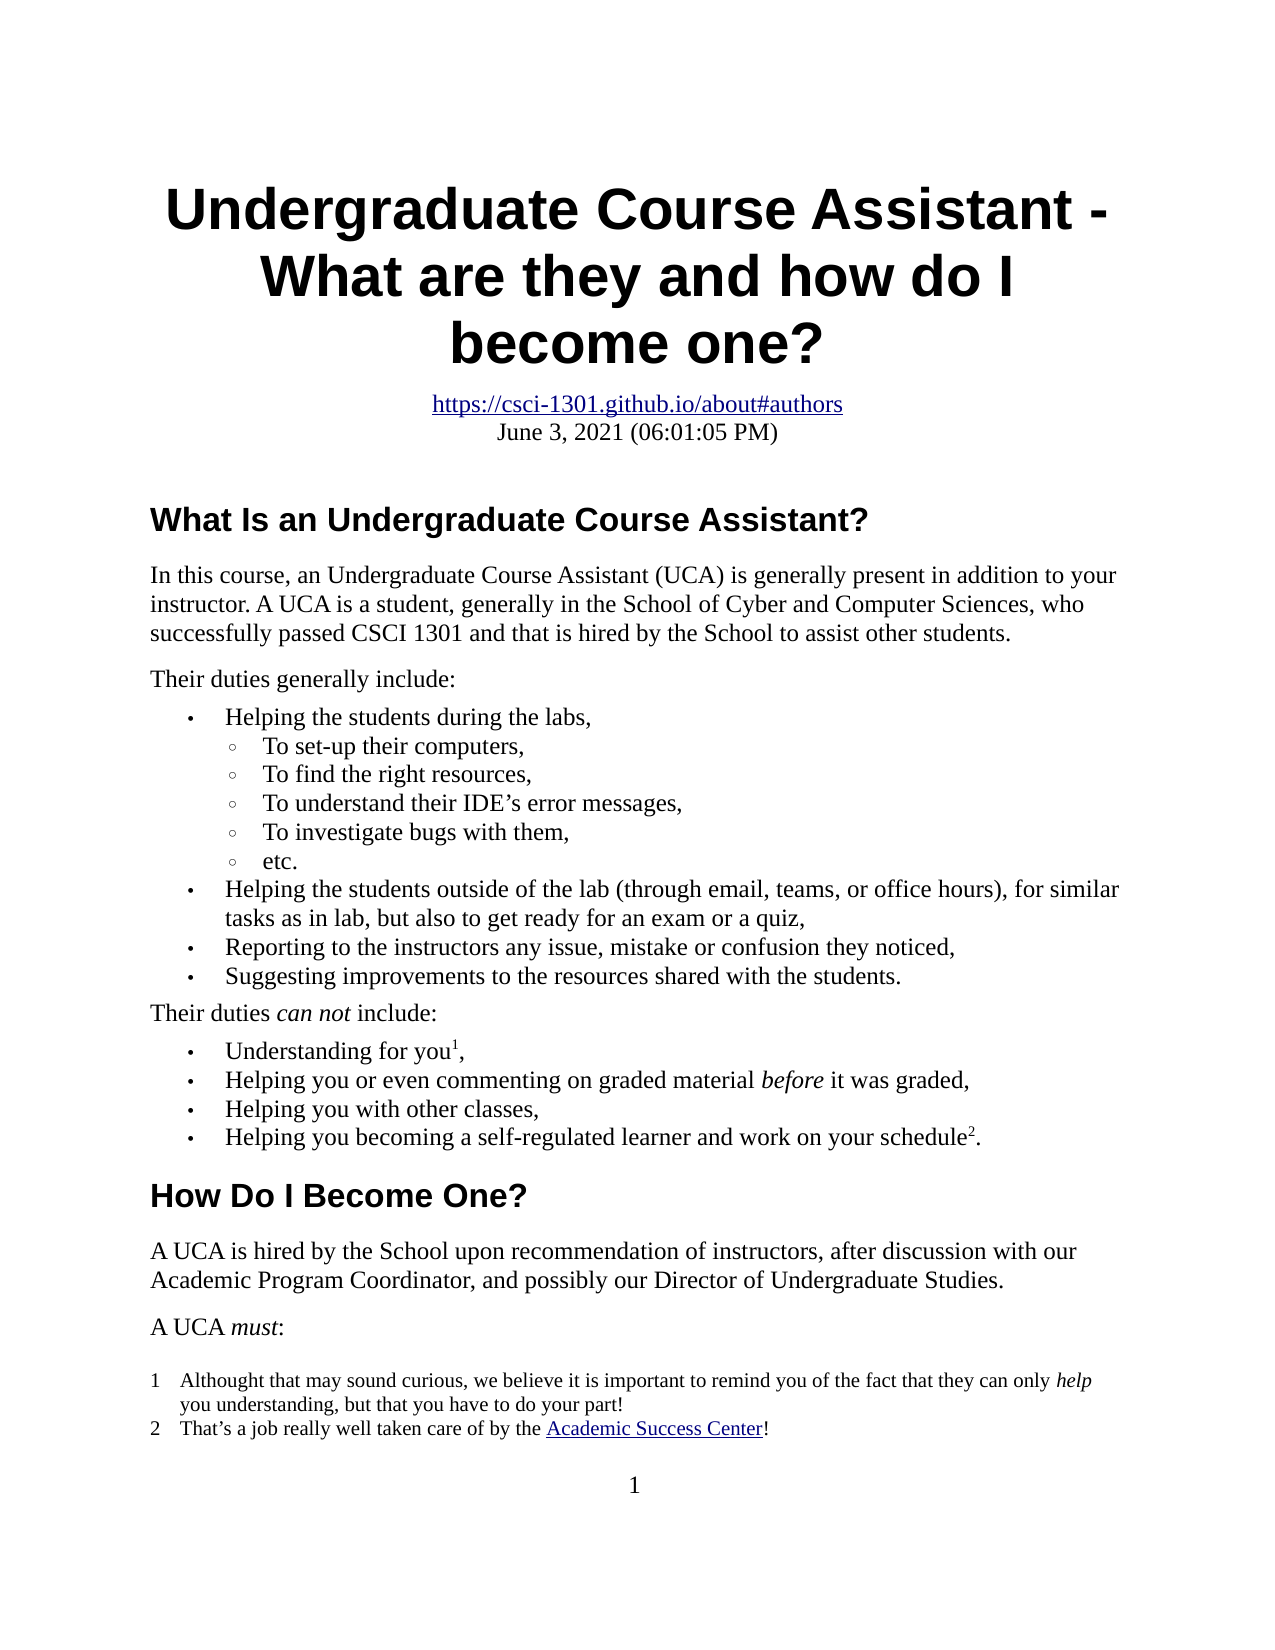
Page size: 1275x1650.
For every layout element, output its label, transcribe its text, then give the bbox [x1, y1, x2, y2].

text https://csci-1301.github.io/about#authors [150, 389, 1125, 417]
list Helping you or even commenting on graded material before it was graded, [187, 1065, 1125, 1094]
list To set-up their computers, [225, 731, 1125, 759]
text A UCA must: [150, 1312, 1125, 1340]
subtitle How Do I Become One? [150, 1176, 1125, 1215]
list That’s a job really well taken care of by the Academic Success Center! [150, 1416, 1125, 1440]
text Their duties generally include: [150, 664, 1125, 693]
list Suggesting improvements to the resources shared with the students. [187, 961, 1125, 989]
list To investigate bugs with them, [225, 817, 1125, 846]
list Helping you with other classes, [187, 1094, 1125, 1122]
list Helping the students outside of the lab (through email, teams, or office hours), for similar tasks as in lab, but also to get ready for an exam or a quiz, [187, 874, 1125, 932]
list To understand their IDE’s error messages, [225, 788, 1125, 817]
list To find the right resources, [225, 759, 1125, 788]
list Understanding for you, [187, 1036, 1125, 1065]
text June 3, 2021 (06:01:05 PM) [150, 417, 1125, 446]
list Helping the students during the labs, [187, 702, 1125, 731]
list Helping you becoming a self-regulated learner and work on your schedule. [187, 1122, 1125, 1151]
list Reporting to the instructors any issue, mistake or confusion they noticed, [187, 932, 1125, 961]
text In this course, an Undergraduate Course Assistant (UCA) is generally present in addition to your instructor. A UCA is a student, generally in the School of Cyber and Computer Sciences, who successfully passed CSCI 1301 and that is hired by the School to assist other students. [150, 560, 1125, 646]
list Althought that may sound curious, we believe it is important to remind you of the fact that they can only help you understanding, but that you have to do your part! [150, 1368, 1125, 1416]
list etc. [225, 846, 1125, 874]
subtitle What Is an Undergraduate Course Assistant? [150, 500, 1125, 539]
text A UCA is hired by the School upon recommendation of instructors, after discussion with our Academic Program Coordinator, and possibly our Director of Undergraduate Studies. [150, 1236, 1125, 1294]
title Undergraduate Course Assistant - What are they and how do I become one? [150, 175, 1125, 376]
text Their duties can not include: [150, 998, 1125, 1027]
